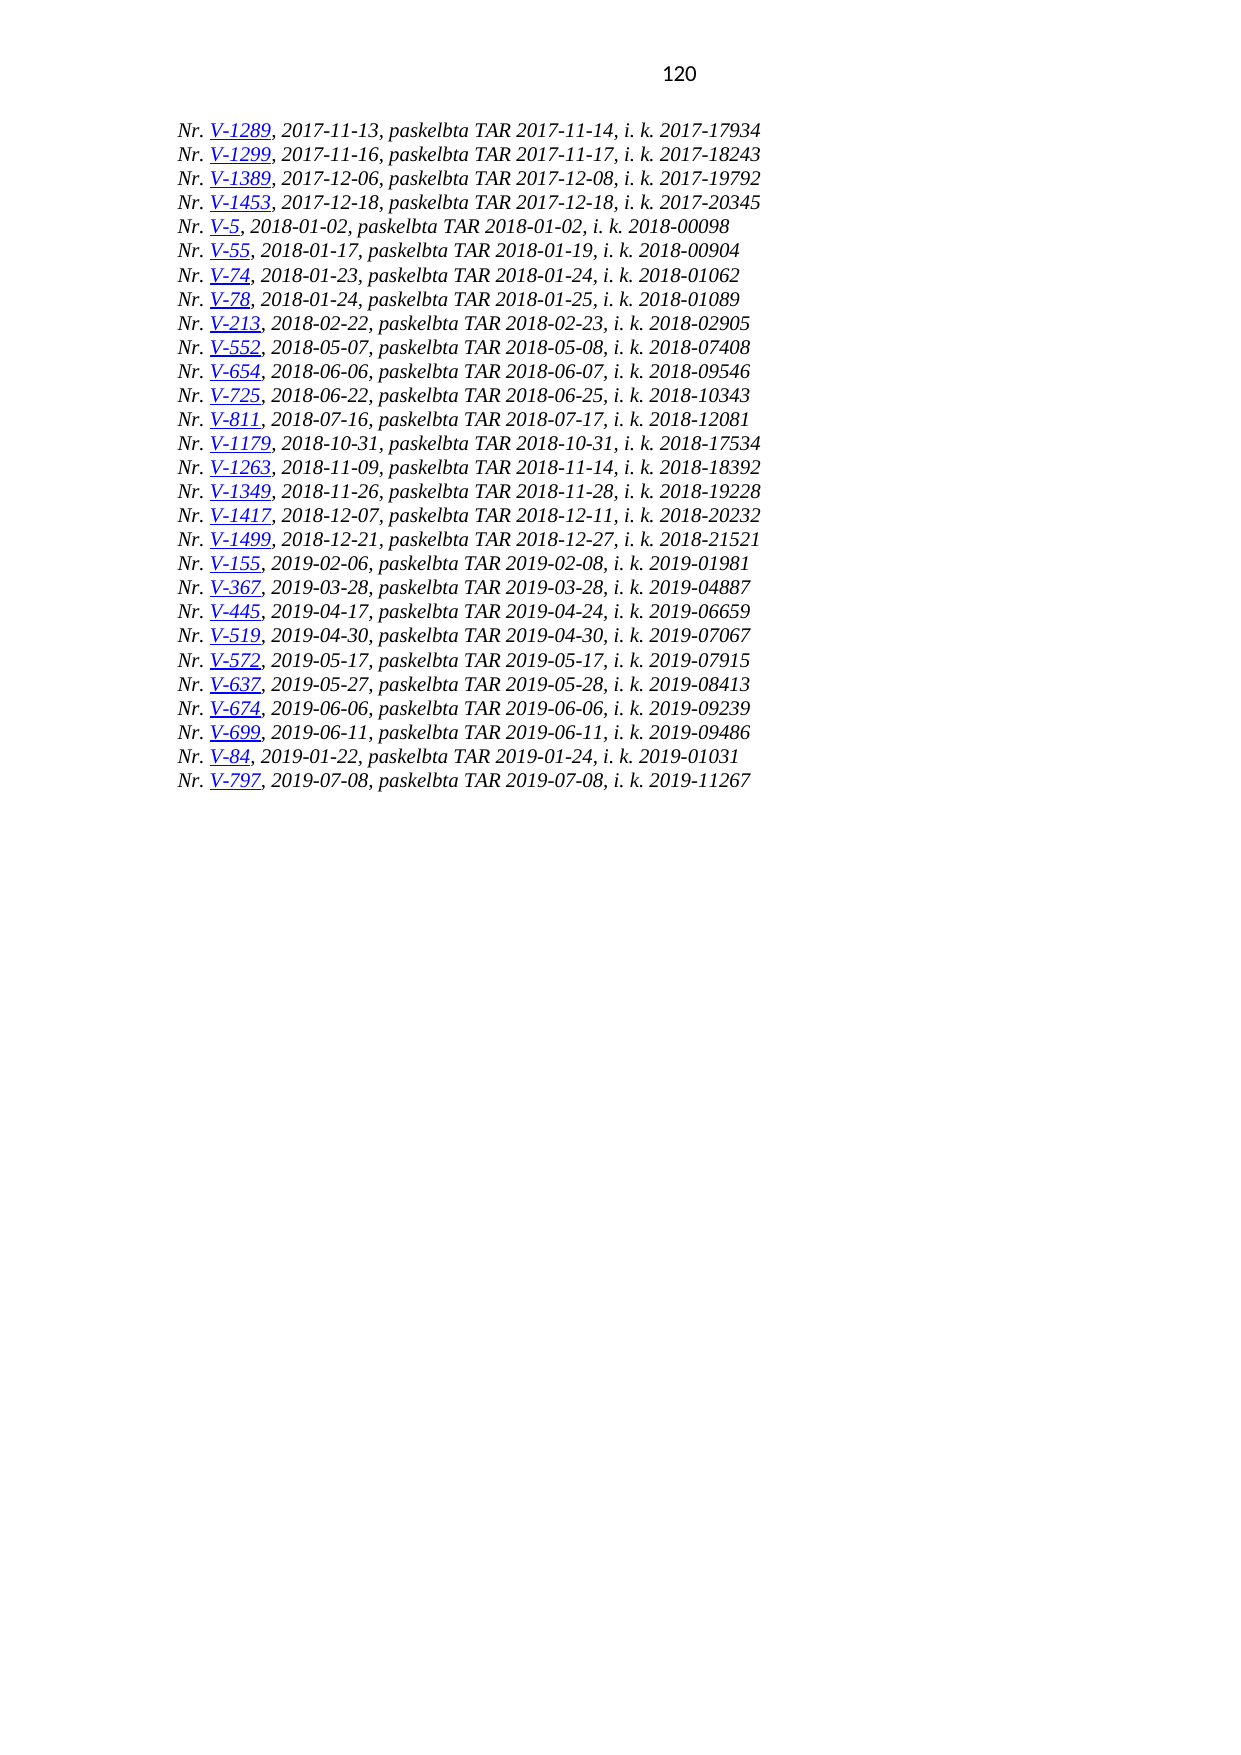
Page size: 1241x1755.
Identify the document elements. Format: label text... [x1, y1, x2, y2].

text Nr. V-1299, 2017-11-16, paskelbta TAR 2017-11-17, i. k. 2017-18243 [177, 142, 1181, 166]
text Nr. V-699, 2019-06-11, paskelbta TAR 2019-06-11, i. k. 2019-09486 [177, 720, 1181, 744]
text Nr. V-367, 2019-03-28, paskelbta TAR 2019-03-28, i. k. 2019-04887 [177, 575, 1181, 599]
text Nr. V-445, 2019-04-17, paskelbta TAR 2019-04-24, i. k. 2019-06659 [177, 599, 1181, 623]
text Nr. V-725, 2018-06-22, paskelbta TAR 2018-06-25, i. k. 2018-10343 [177, 383, 1181, 407]
text Nr. V-572, 2019-05-17, paskelbta TAR 2019-05-17, i. k. 2019-07915 [177, 647, 1181, 672]
text Nr. V-1289, 2017-11-13, paskelbta TAR 2017-11-14, i. k. 2017-17934 [177, 118, 1181, 142]
text Nr. V-1349, 2018-11-26, paskelbta TAR 2018-11-28, i. k. 2018-19228 [177, 479, 1181, 503]
text Nr. V-55, 2018-01-17, paskelbta TAR 2018-01-19, i. k. 2018-00904 [177, 238, 1181, 262]
text Nr. V-213, 2018-02-22, paskelbta TAR 2018-02-23, i. k. 2018-02905 [177, 311, 1181, 335]
text Nr. V-1499, 2018-12-21, paskelbta TAR 2018-12-27, i. k. 2018-21521 [177, 527, 1181, 551]
text Nr. V-811, 2018-07-16, paskelbta TAR 2018-07-17, i. k. 2018-12081 [177, 407, 1181, 431]
text Nr. V-1263, 2018-11-09, paskelbta TAR 2018-11-14, i. k. 2018-18392 [177, 455, 1181, 479]
text Nr. V-155, 2019-02-06, paskelbta TAR 2019-02-08, i. k. 2019-01981 [177, 551, 1181, 575]
text Nr. V-1179, 2018-10-31, paskelbta TAR 2018-10-31, i. k. 2018-17534 [177, 431, 1181, 455]
text Nr. V-519, 2019-04-30, paskelbta TAR 2019-04-30, i. k. 2019-07067 [177, 623, 1181, 647]
text Nr. V-5, 2018-01-02, paskelbta TAR 2018-01-02, i. k. 2018-00098 [177, 214, 1181, 238]
text Nr. V-1389, 2017-12-06, paskelbta TAR 2017-12-08, i. k. 2017-19792 [177, 166, 1181, 190]
text Nr. V-1453, 2017-12-18, paskelbta TAR 2017-12-18, i. k. 2017-20345 [177, 190, 1181, 214]
text Nr. V-84, 2019-01-22, paskelbta TAR 2019-01-24, i. k. 2019-01031 [177, 744, 1181, 768]
text Nr. V-797, 2019-07-08, paskelbta TAR 2019-07-08, i. k. 2019-11267 [177, 768, 1181, 792]
text Nr. V-654, 2018-06-06, paskelbta TAR 2018-06-07, i. k. 2018-09546 [177, 359, 1181, 383]
text Nr. V-78, 2018-01-24, paskelbta TAR 2018-01-25, i. k. 2018-01089 [177, 287, 1181, 311]
text Nr. V-74, 2018-01-23, paskelbta TAR 2018-01-24, i. k. 2018-01062 [177, 262, 1181, 287]
text Nr. V-552, 2018-05-07, paskelbta TAR 2018-05-08, i. k. 2018-07408 [177, 335, 1181, 359]
text Nr. V-674, 2019-06-06, paskelbta TAR 2019-06-06, i. k. 2019-09239 [177, 696, 1181, 720]
text Nr. V-637, 2019-05-27, paskelbta TAR 2019-05-28, i. k. 2019-08413 [177, 672, 1181, 696]
text Nr. V-1417, 2018-12-07, paskelbta TAR 2018-12-11, i. k. 2018-20232 [177, 503, 1181, 527]
